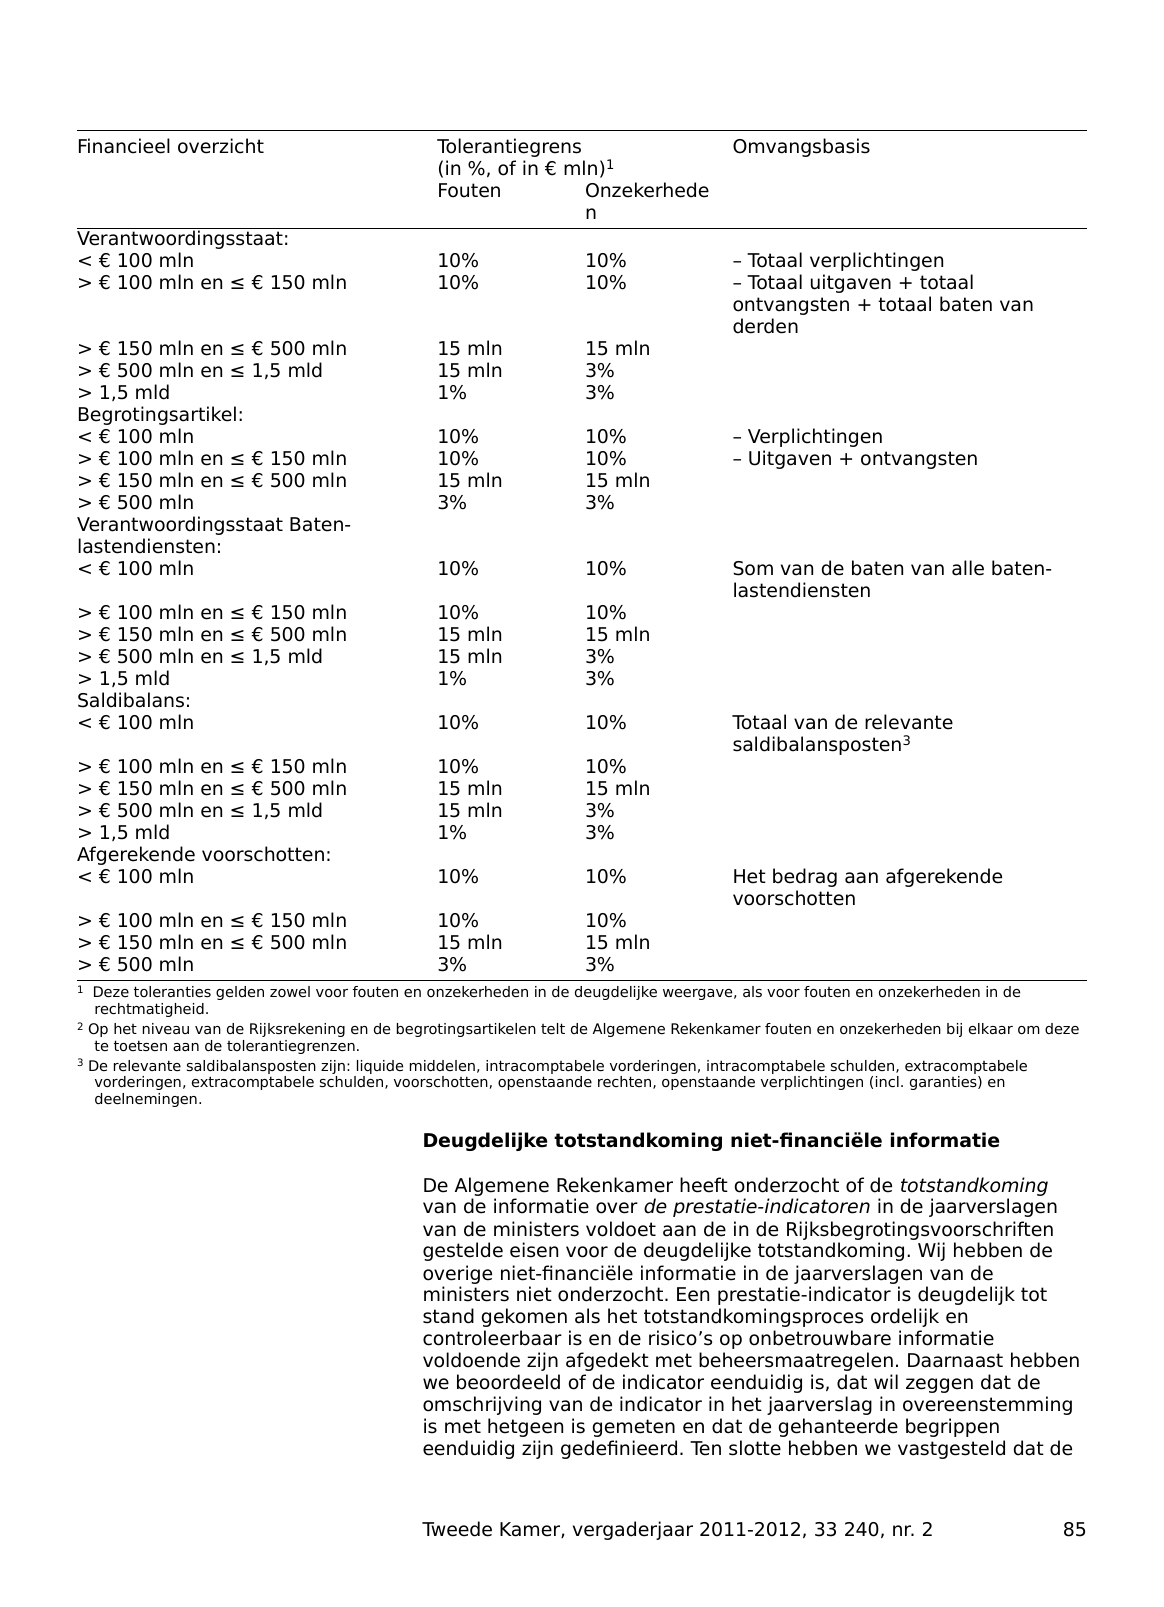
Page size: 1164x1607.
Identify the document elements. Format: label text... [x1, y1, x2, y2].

table_cell [726, 932, 1087, 953]
table_cell 10% [579, 756, 726, 778]
table_cell [726, 646, 1087, 668]
table_cell [579, 690, 726, 712]
table_cell [726, 180, 1087, 228]
table_cell – Verplichtingen [726, 426, 1087, 448]
table_cell 3% [579, 668, 726, 690]
table_cell 10% [579, 558, 726, 602]
table_cell [579, 404, 726, 426]
table_cell – Totaal verplichtingen [726, 250, 1087, 272]
table_cell 3% [579, 954, 726, 980]
table_cell > 1,5 mld [77, 822, 431, 844]
table_cell 15 mln [579, 624, 726, 646]
table_cell 15 mln [431, 778, 579, 800]
table_cell 15 mln [579, 338, 726, 360]
table_cell 10% [431, 272, 579, 338]
table_cell 1 Deze toleranties gelden zowel voor fouten en onzekerheden in de deugdelijke weergave, als voor fouten en onzekerheden in de rechtmatigheid. 2 Op het niveau van de Rijksrekening en de begrotingsartikelen telt de Algemene Rekenkamer fouten en onzekerheden bij elkaar om deze te toetsen aan de tolerantiegrenzen. 3 De relevante saldibalansposten zijn: liquide middelen, intracomptabele vorderingen, intracomptabele schulden, extracomptabele vorderingen, extracomptabele schulden, voorschotten, openstaande rechten, openstaande verplichtingen (incl. garanties) en deelnemingen. [77, 981, 1087, 1108]
table_cell [726, 602, 1087, 624]
table_cell 15 mln [431, 338, 579, 360]
table_cell – Totaal uitgaven + totaal ontvangsten + totaal baten van derden [726, 272, 1087, 338]
table_cell 10% [431, 558, 579, 602]
table_cell > € 100 mln en ≤ € 150 mln [77, 602, 431, 624]
table_cell 10% [431, 910, 579, 932]
table_cell < € 100 mln [77, 250, 431, 272]
table_cell [579, 844, 726, 866]
table_cell > € 150 mln en ≤ € 500 mln [77, 624, 431, 646]
table_cell 10% [579, 866, 726, 909]
table_cell 10% [431, 250, 579, 272]
table_cell > 1,5 mld [77, 668, 431, 690]
table_cell [726, 778, 1087, 800]
table_cell > € 150 mln en ≤ € 500 mln [77, 338, 431, 360]
table_cell [726, 822, 1087, 844]
table_header Tolerantiegrens (in %, of in € mln)1 [431, 131, 726, 179]
table_cell 3% [579, 646, 726, 668]
table_cell 10% [431, 756, 579, 778]
table_cell 3% [431, 492, 579, 514]
table_cell [726, 668, 1087, 690]
table_cell > € 100 mln en ≤ € 150 mln [77, 448, 431, 470]
table_cell [726, 404, 1087, 426]
table_cell Begrotingsartikel: [77, 404, 431, 426]
table_cell > € 100 mln en ≤ € 150 mln [77, 272, 431, 338]
table_cell 3% [579, 382, 726, 404]
table_cell Som van de baten van alle baten-lastendiensten [726, 558, 1087, 602]
table_header Omvangsbasis [726, 131, 1087, 179]
table_cell [726, 338, 1087, 360]
table_cell [431, 514, 579, 558]
table_cell [579, 229, 726, 250]
table_cell [726, 624, 1087, 646]
table_cell > € 150 mln en ≤ € 500 mln [77, 470, 431, 492]
table_cell Onzekerheden [579, 180, 726, 228]
table_cell [726, 756, 1087, 778]
table_cell 15 mln [431, 624, 579, 646]
table_cell Het bedrag aan afgerekende voorschotten [726, 866, 1087, 909]
table_cell > € 100 mln en ≤ € 150 mln [77, 910, 431, 932]
table_cell > € 150 mln en ≤ € 500 mln [77, 932, 431, 953]
table_cell [726, 690, 1087, 712]
table_cell [726, 382, 1087, 404]
table_cell 10% [579, 910, 726, 932]
table_cell [726, 229, 1087, 250]
table_cell > 1,5 mld [77, 382, 431, 404]
table_cell > € 500 mln en ≤ 1,5 mld [77, 646, 431, 668]
table_cell > € 500 mln [77, 492, 431, 514]
table_cell [726, 492, 1087, 514]
table_cell > € 500 mln en ≤ 1,5 mld [77, 360, 431, 382]
table_cell [579, 514, 726, 558]
text De Algemene Rekenkamer heeft onderzocht of de totstandkoming van de informatie over de prestatie-indicatoren in de jaarverslagen van de ministers voldoet aan de in de Rijksbegrotingsvoorschriften gestelde eisen voor de deugdelijke totstandkoming. Wij hebben de overige niet-financiële informatie in de jaarverslagen van de ministers niet onderzocht. Een prestatie-indicator is deugdelijk tot stand gekomen als het totstandkomingsproces ordelijk en controleerbaar is en de risico’s op onbetrouwbare informatie voldoende zijn afgedekt met beheersmaatregelen. Daarnaast hebben we beoordeeld of de indicator eenduidig is, dat wil zeggen dat de omschrijving van de indicator in het jaarverslag in overeenstemming is met hetgeen is gemeten en dat de gehanteerde begrippen eenduidig zijn gedefinieerd. Ten slotte hebben we vastgesteld dat de [422, 1174, 1087, 1460]
table_cell Totaal van de relevante saldibalansposten3 [726, 712, 1087, 756]
table_cell 10% [431, 602, 579, 624]
table_cell 15 mln [431, 470, 579, 492]
table_cell 10% [431, 426, 579, 448]
table_cell 1% [431, 382, 579, 404]
table_cell Verantwoordingsstaat Baten-lastendiensten: [77, 514, 431, 558]
table_cell 3% [579, 360, 726, 382]
table_cell 10% [579, 250, 726, 272]
table_cell > € 500 mln [77, 954, 431, 980]
table_cell 15 mln [579, 778, 726, 800]
table_cell 10% [579, 448, 726, 470]
table_cell Saldibalans: [77, 690, 431, 712]
table_cell < € 100 mln [77, 712, 431, 756]
table_cell 10% [579, 602, 726, 624]
table_cell 1% [431, 668, 579, 690]
table_cell 15 mln [579, 932, 726, 953]
table_cell [431, 690, 579, 712]
table_cell Verantwoordingsstaat: [77, 229, 431, 250]
table_cell 3% [579, 492, 726, 514]
table_cell 3% [579, 800, 726, 822]
table_cell > € 100 mln en ≤ € 150 mln [77, 756, 431, 778]
table_cell [726, 954, 1087, 980]
table_cell < € 100 mln [77, 866, 431, 909]
table_cell [77, 180, 431, 228]
table_cell [726, 514, 1087, 558]
table_cell [726, 470, 1087, 492]
table_cell [726, 844, 1087, 866]
table_cell > € 500 mln en ≤ 1,5 mld [77, 800, 431, 822]
table_cell 15 mln [431, 800, 579, 822]
table_cell < € 100 mln [77, 426, 431, 448]
table_cell 10% [579, 426, 726, 448]
table_cell 10% [579, 712, 726, 756]
table_cell Afgerekende voorschotten: [77, 844, 431, 866]
table_cell 15 mln [431, 360, 579, 382]
table_cell 15 mln [579, 470, 726, 492]
table_cell 10% [579, 272, 726, 338]
table_cell [431, 229, 579, 250]
table_cell < € 100 mln [77, 558, 431, 602]
table_cell > € 150 mln en ≤ € 500 mln [77, 778, 431, 800]
table_cell 15 mln [431, 646, 579, 668]
table_cell [726, 800, 1087, 822]
table_cell [431, 404, 579, 426]
table_cell [726, 360, 1087, 382]
table_cell 3% [579, 822, 726, 844]
table_header Financieel overzicht [77, 131, 431, 179]
subtitle Deugdelijke totstandkoming niet-financiële informatie [422, 1130, 1087, 1152]
table_cell – Uitgaven + ontvangsten [726, 448, 1087, 470]
table_cell Fouten [431, 180, 579, 228]
table_cell 10% [431, 712, 579, 756]
table_cell [726, 910, 1087, 932]
table_cell 10% [431, 448, 579, 470]
table_cell 15 mln [431, 932, 579, 953]
table_cell 3% [431, 954, 579, 980]
table_cell [431, 844, 579, 866]
table_cell 1% [431, 822, 579, 844]
table_cell 10% [431, 866, 579, 909]
